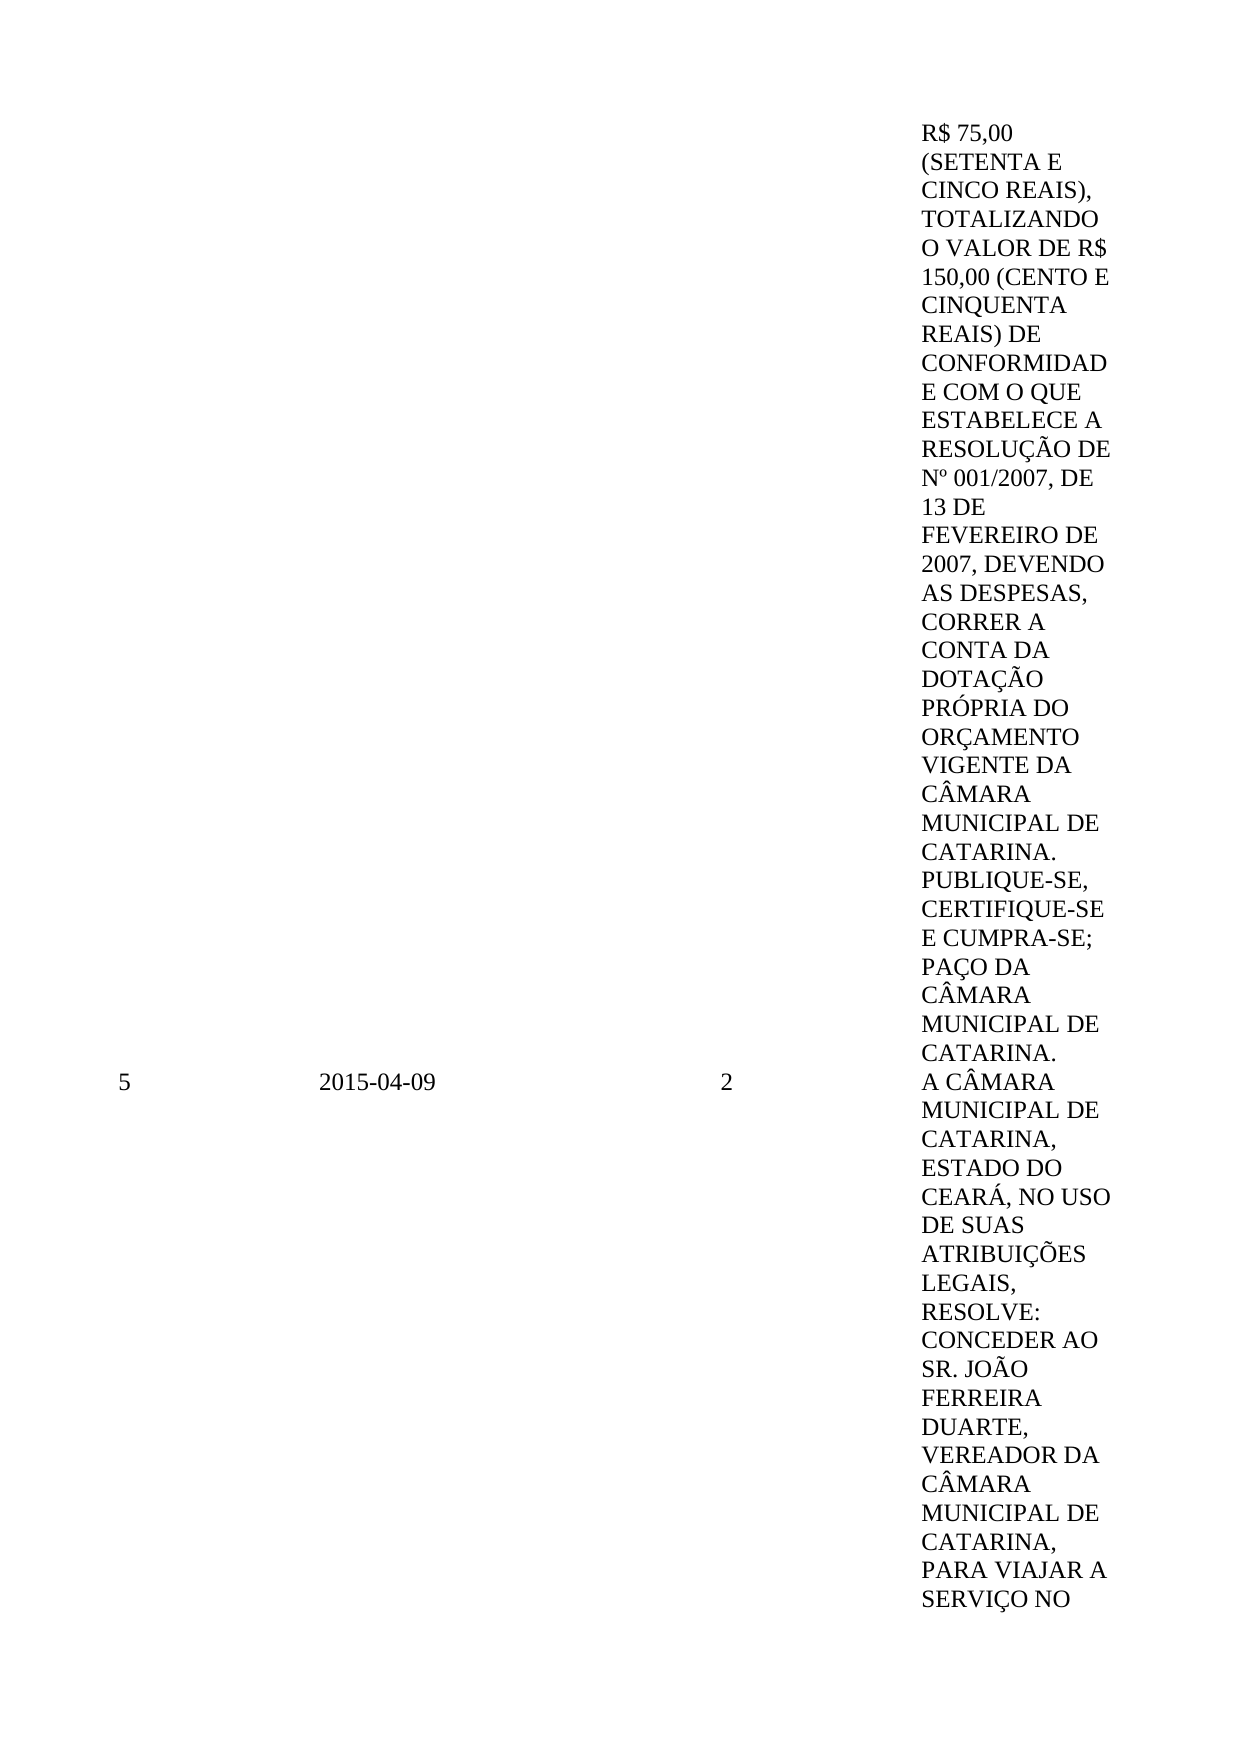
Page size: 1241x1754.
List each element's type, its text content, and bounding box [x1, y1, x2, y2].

table_cell 2 [720, 1067, 921, 1613]
table_cell [520, 118, 720, 1067]
table_cell 2015-04-09 [319, 1067, 519, 1613]
table_cell A CÂMARA MUNICIPAL DE CATARINA, ESTADO DO CEARÁ, NO USO DE SUAS ATRIBUIÇÕES LEGAIS, RESOLVE: CONCEDER AO SR. JOÃO FERREIRA DUARTE, VEREADOR DA CÂMARA MUNICIPAL DE CATARINA, PARA VIAJAR A SERVIÇO NO [921, 1067, 1122, 1613]
table_cell 5 [118, 1067, 319, 1613]
table_cell [720, 118, 921, 1067]
table_cell [520, 1067, 720, 1613]
table_cell [118, 118, 319, 1067]
table_cell R$ 75,00 (SETENTA E CINCO REAIS), TOTALIZANDO O VALOR DE R$ 150,00 (CENTO E CINQUENTA REAIS) DE CONFORMIDADE COM O QUE ESTABELECE A RESOLUÇÃO DE Nº 001/2007, DE 13 DE FEVEREIRO DE 2007, DEVENDO AS DESPESAS, CORRER A CONTA DA DOTAÇÃO PRÓPRIA DO ORÇAMENTO VIGENTE DA CÂMARA MUNICIPAL DE CATARINA. PUBLIQUE-SE, CERTIFIQUE-SE E CUMPRA-SE; PAÇO DA CÂMARA MUNICIPAL DE CATARINA. [921, 118, 1122, 1067]
table_cell [319, 118, 519, 1067]
